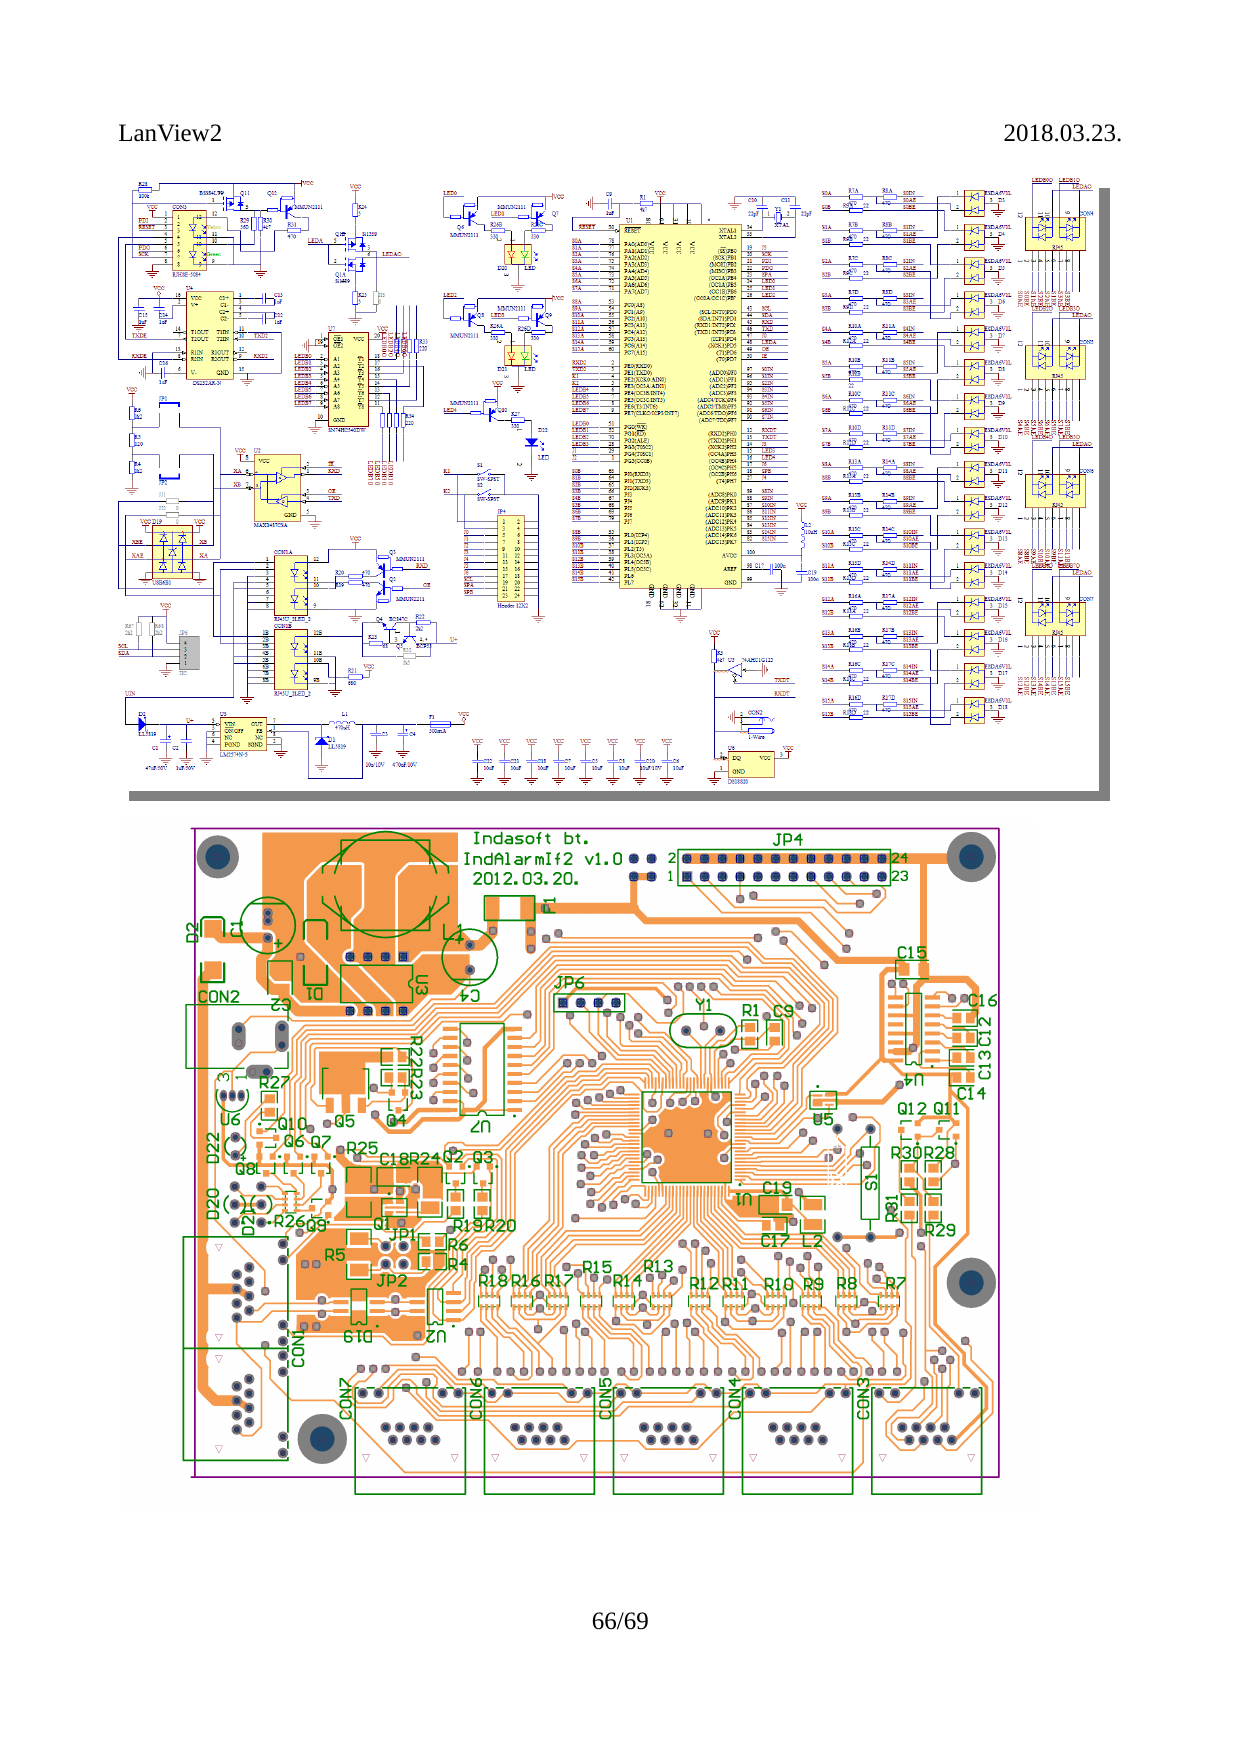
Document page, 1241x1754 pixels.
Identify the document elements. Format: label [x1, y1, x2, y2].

picture [118, 821, 1039, 1508]
picture [118, 177, 1099, 791]
